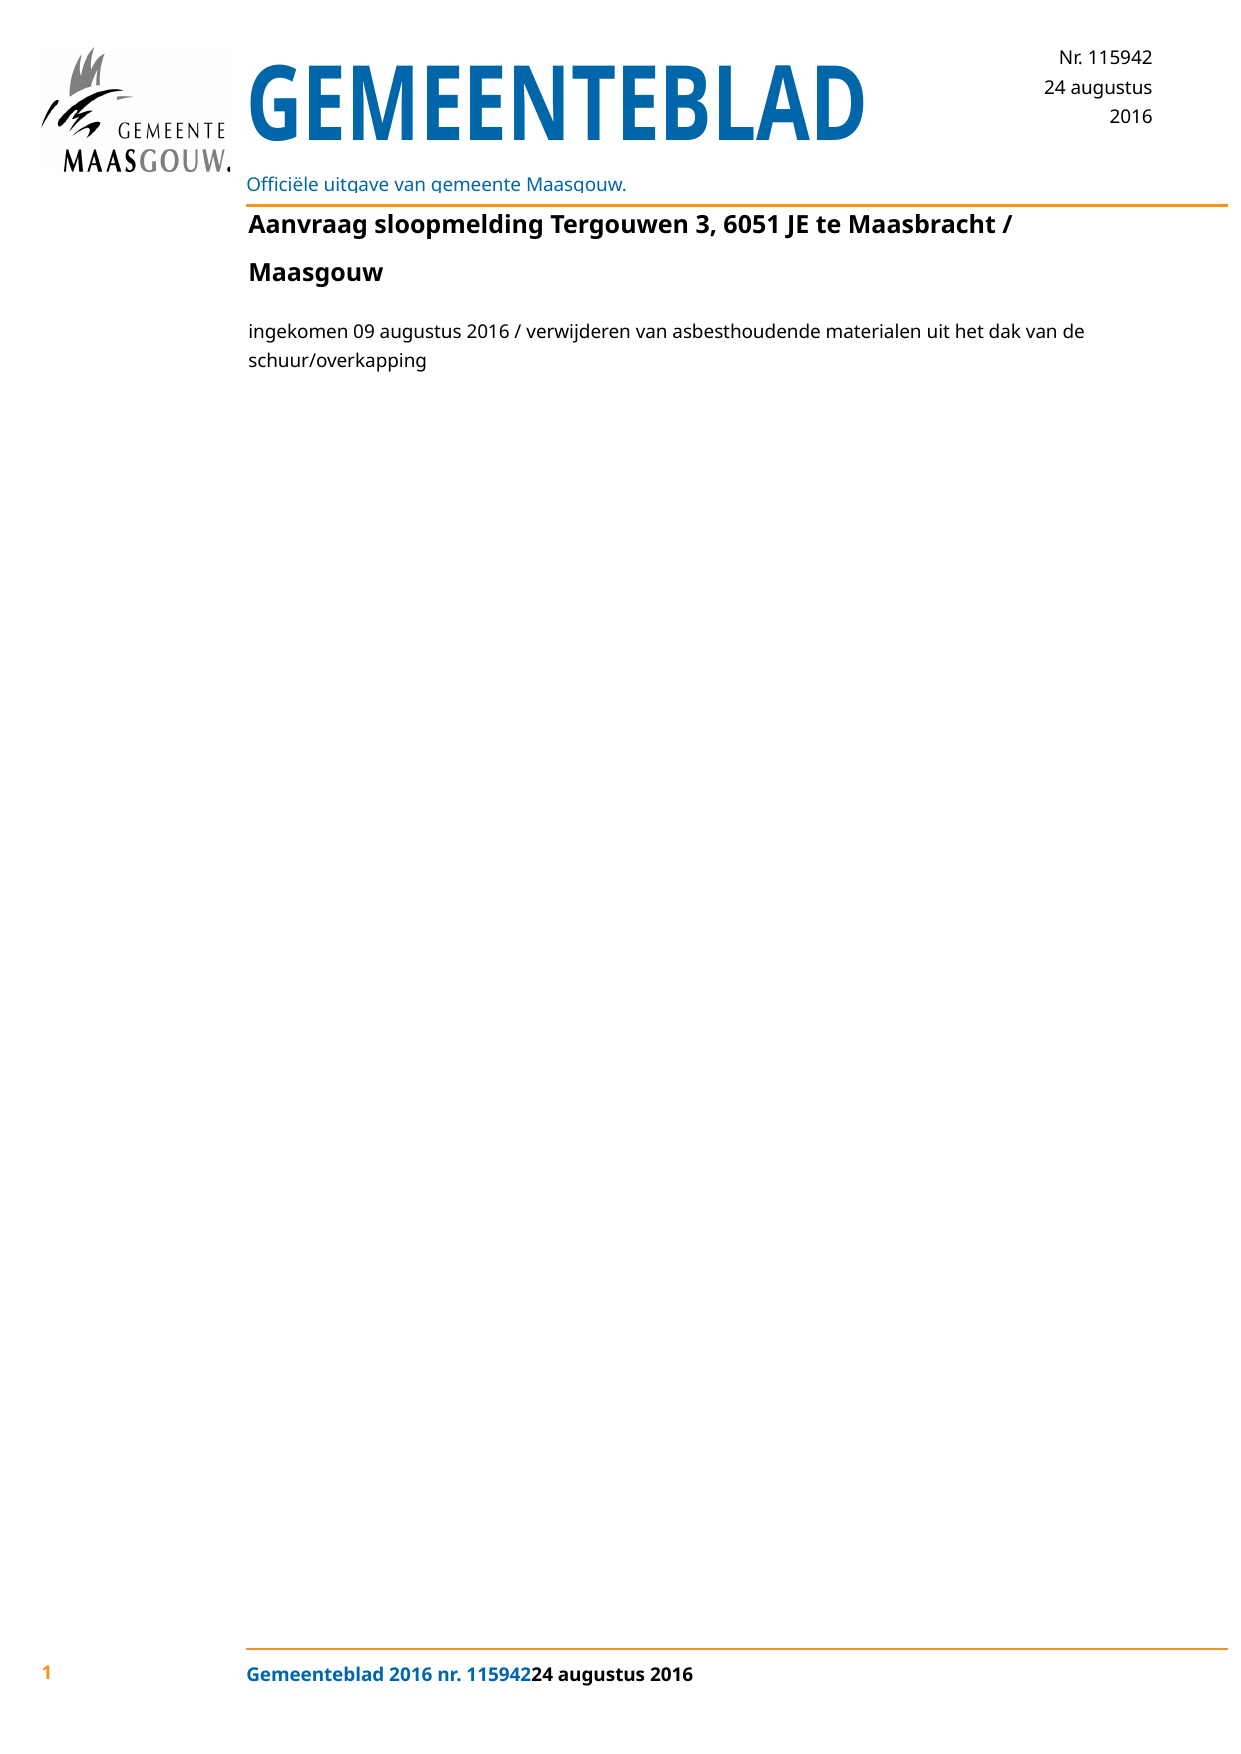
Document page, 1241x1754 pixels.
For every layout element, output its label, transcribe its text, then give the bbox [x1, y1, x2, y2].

picture [41, 47, 231, 172]
text Aanvraag sloopmelding Tergouwen 3, 6051 JE te Maasbracht / Maasgouw [248, 207, 1152, 288]
text ingekomen 09 augustus 2016 / verwijderen van asbesthoudende materialen uit het dak van de schuur/overkapping [248, 318, 1152, 373]
